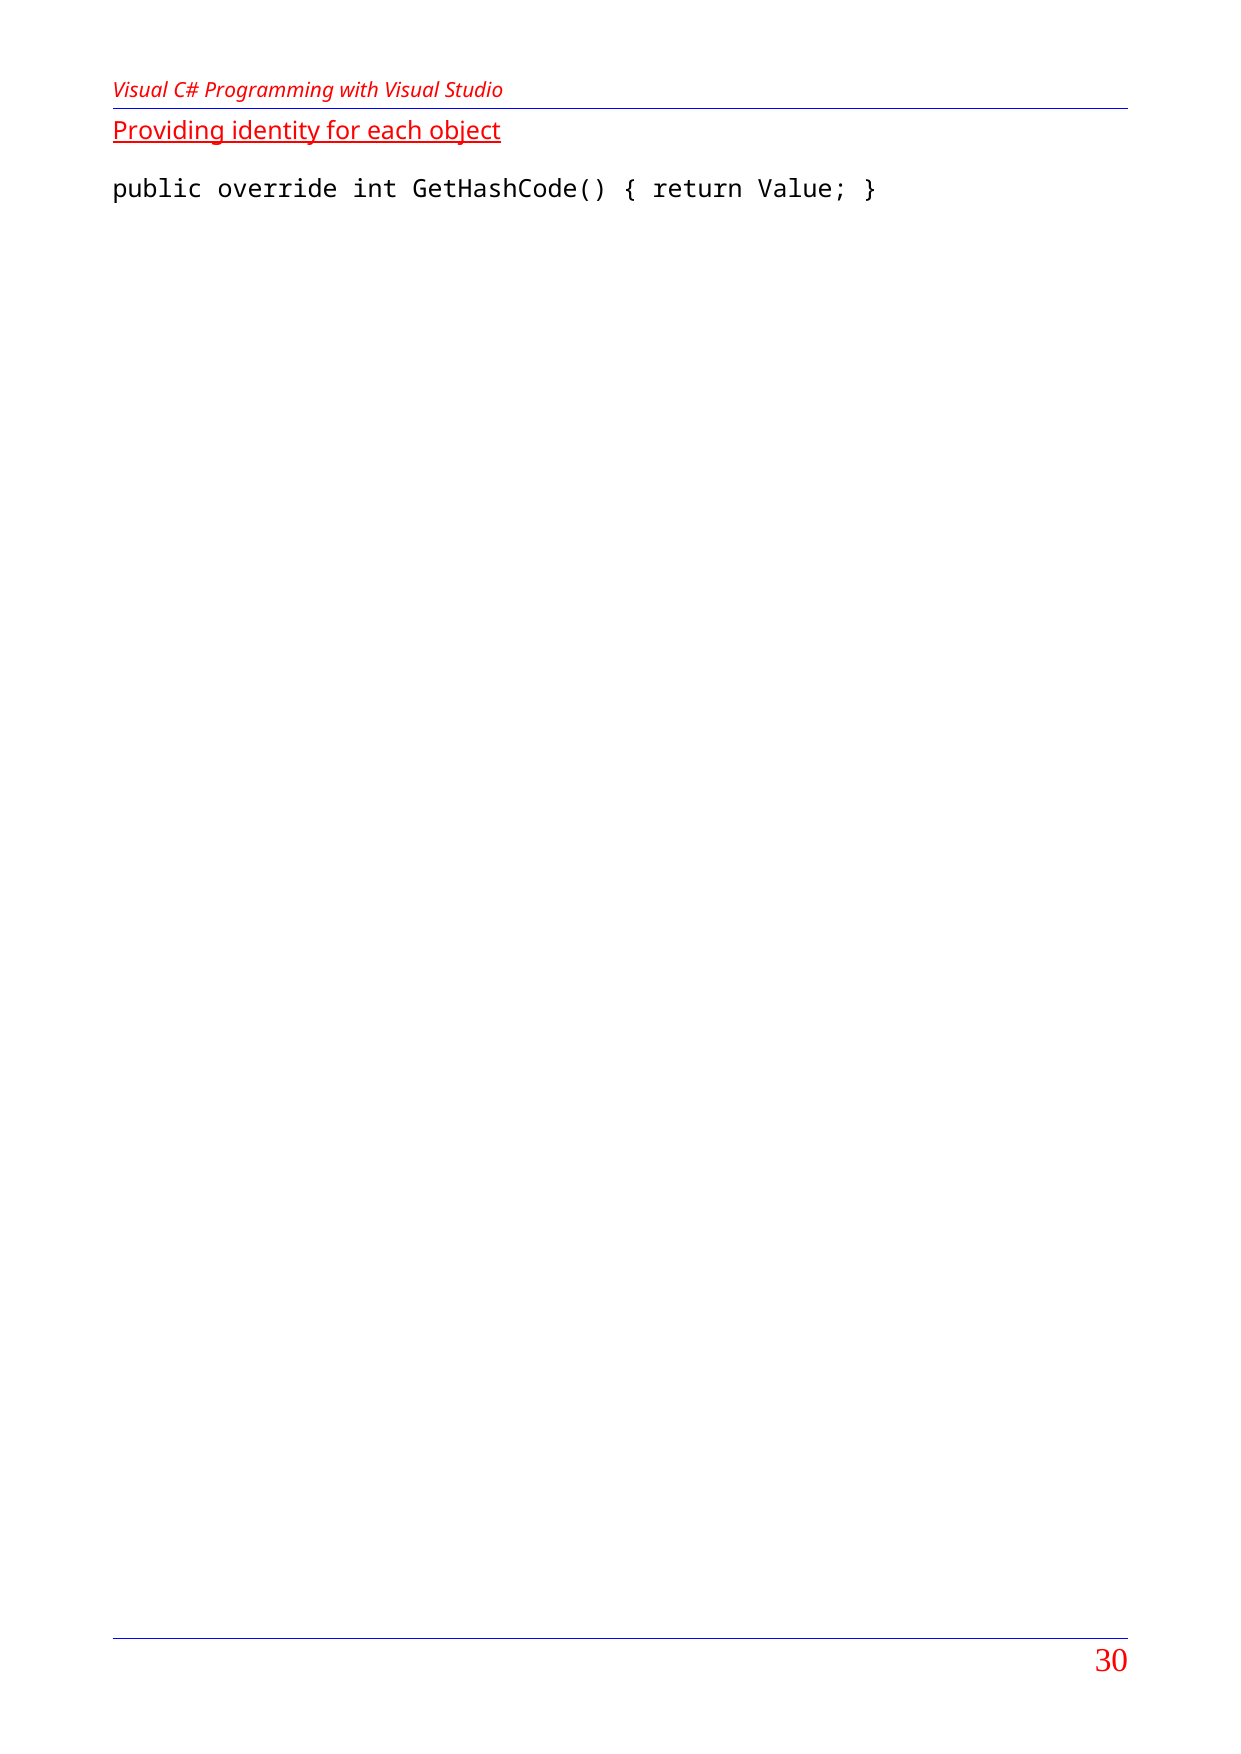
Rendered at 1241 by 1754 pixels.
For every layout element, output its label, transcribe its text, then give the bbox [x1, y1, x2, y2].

text Providing identity for each object [112, 112, 1128, 147]
text public override int GetHashCode() { return Value; } [112, 171, 1128, 205]
